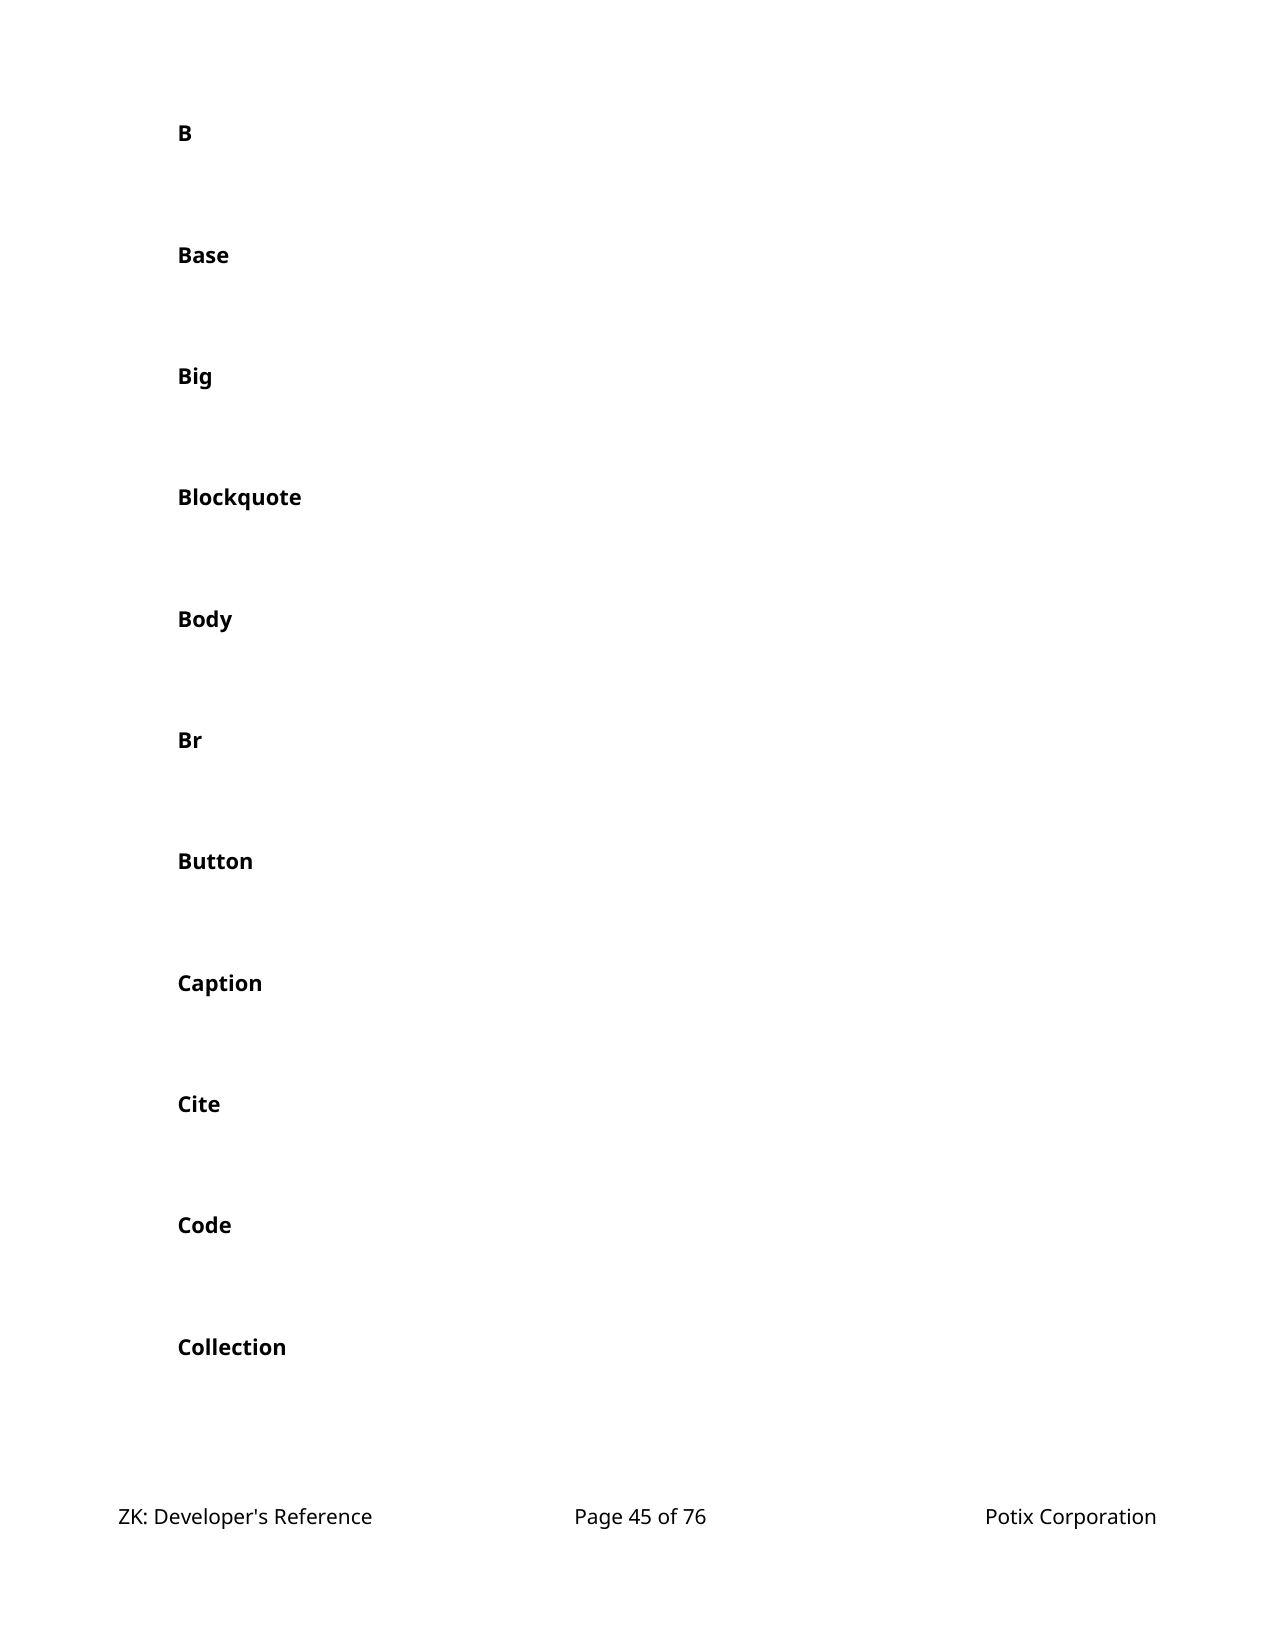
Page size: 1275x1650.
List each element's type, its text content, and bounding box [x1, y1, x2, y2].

subtitle Cite [177, 1089, 1157, 1119]
subtitle Br [177, 725, 1157, 755]
subtitle Big [177, 361, 1157, 391]
subtitle Body [177, 603, 1157, 633]
subtitle B [177, 118, 1157, 148]
subtitle Blockquote [177, 482, 1157, 512]
subtitle Collection [177, 1332, 1157, 1362]
subtitle Caption [177, 968, 1157, 998]
subtitle Base [177, 239, 1157, 269]
subtitle Button [177, 846, 1157, 876]
subtitle Code [177, 1210, 1157, 1240]
